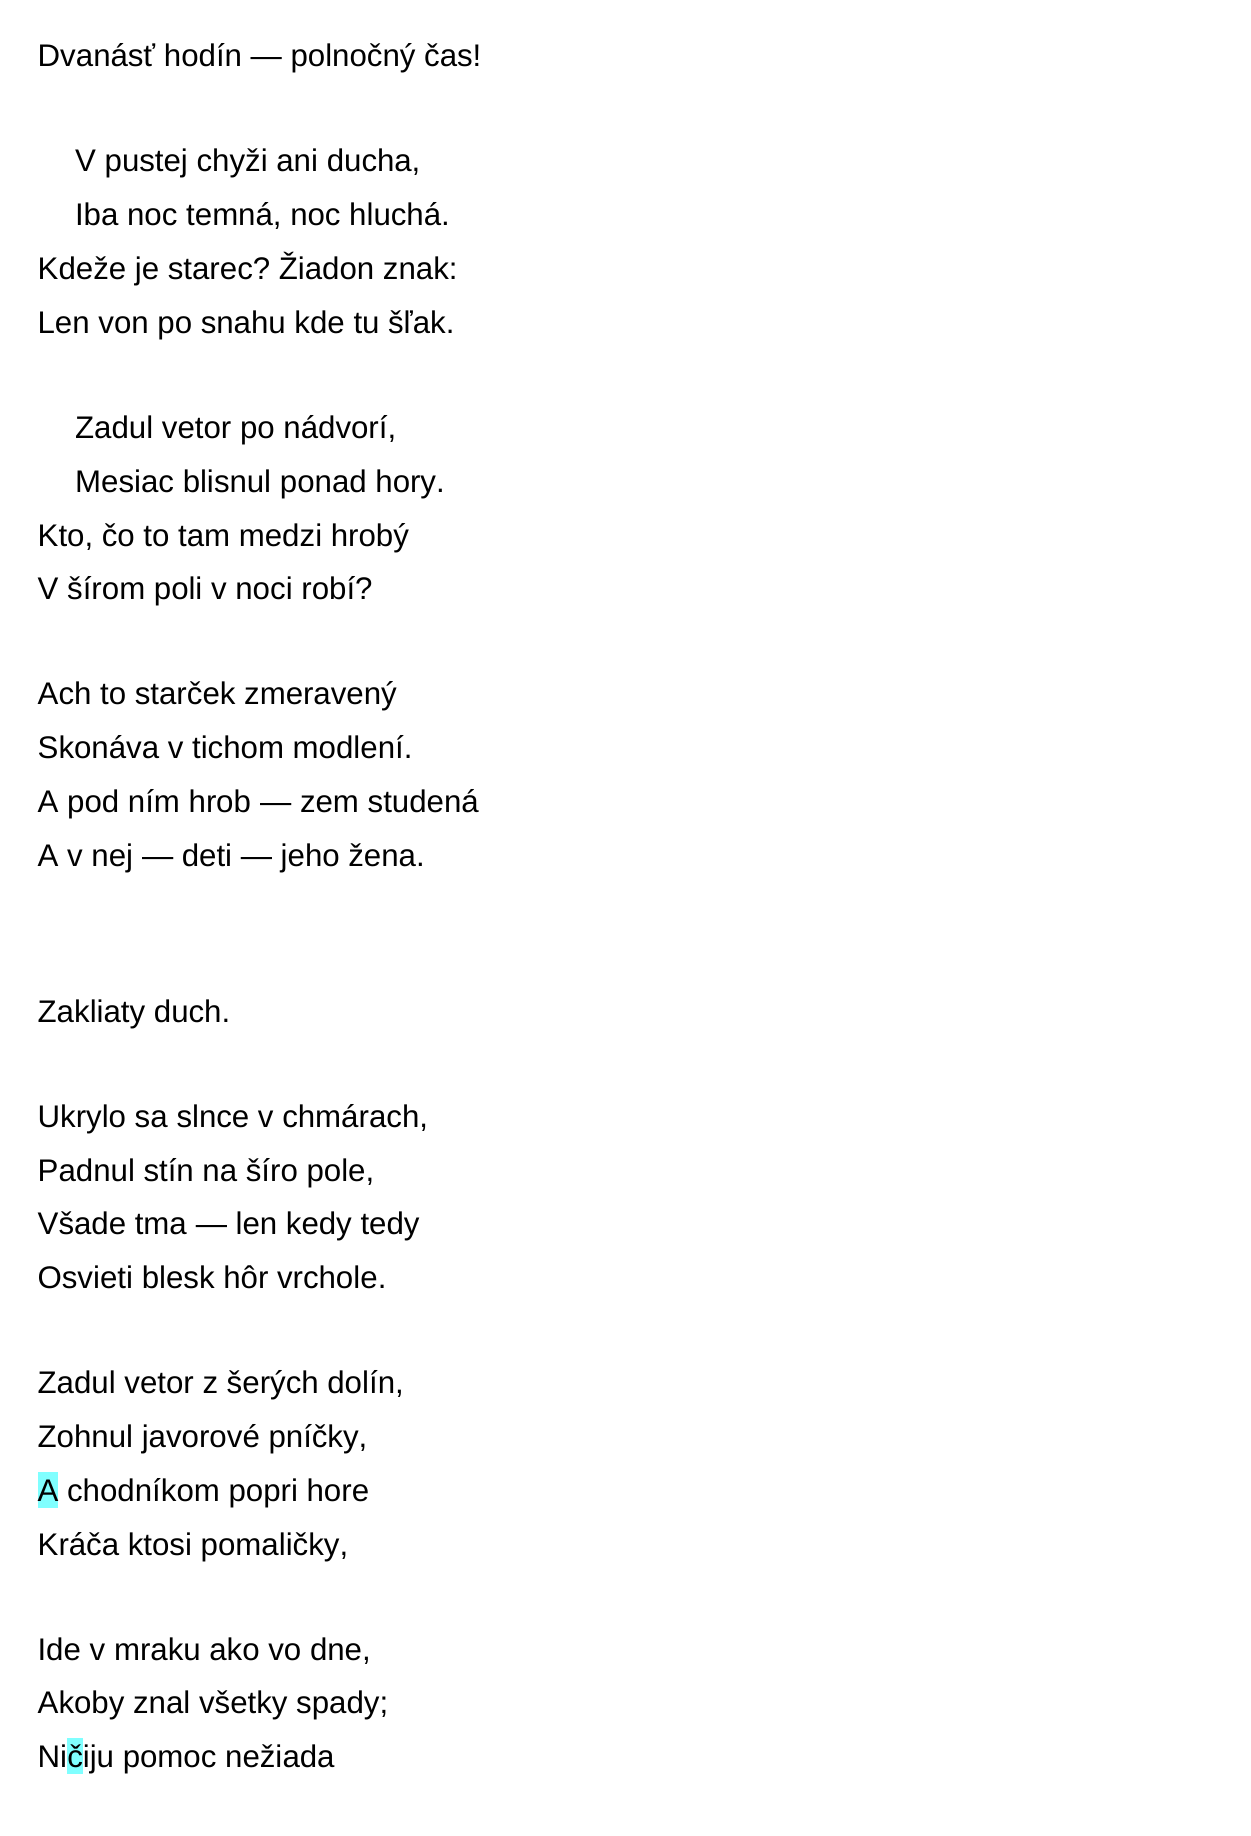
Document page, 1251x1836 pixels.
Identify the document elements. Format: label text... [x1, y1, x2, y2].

text Skonáva v tichom modlení. [37, 729, 1130, 765]
text V šírom poli v noci robí? [37, 570, 1130, 606]
text Zakliaty duch. [37, 993, 1130, 1029]
text Ničiju pomoc nežiada [37, 1738, 1130, 1774]
text Všade tma — len kedy tedy [37, 1205, 1130, 1241]
text Zadul vetor z šerých dolín, [37, 1364, 1130, 1400]
text Akoby znal všetky spady; [37, 1684, 1130, 1720]
text A pod ním hrob — zem studená [37, 783, 1130, 819]
text Mesiac blisnul ponad hory. [37, 463, 1130, 499]
text Kráča ktosi pomaličky, [37, 1526, 1130, 1562]
text Padnul stín na šíro pole, [37, 1152, 1130, 1187]
text Zohnul javorové pníčky, [37, 1418, 1130, 1454]
text Len von po snahu kde tu šľak. [37, 304, 1130, 340]
text A chodníkom popri hore [37, 1472, 1130, 1508]
text A v nej — deti — jeho žena. [37, 837, 1130, 873]
text Kto, čo to tam medzi hrobý [37, 517, 1130, 552]
text Dvanásť hodín — polnočný čas! [37, 37, 1130, 73]
text Kdeže je starec? Žiadon znak: [37, 250, 1130, 286]
text Zadul vetor po nádvorí, [37, 409, 1130, 445]
text Ide v mraku ako vo dne, [37, 1631, 1130, 1667]
text Ach to starček zmeravený [37, 675, 1130, 711]
text Osvieti blesk hôr vrchole. [37, 1259, 1130, 1295]
text Iba noc temná, noc hluchá. [37, 196, 1130, 232]
text V pustej chyži ani ducha, [37, 142, 1130, 178]
text Ukrylo sa slnce v chmárach, [37, 1098, 1130, 1134]
